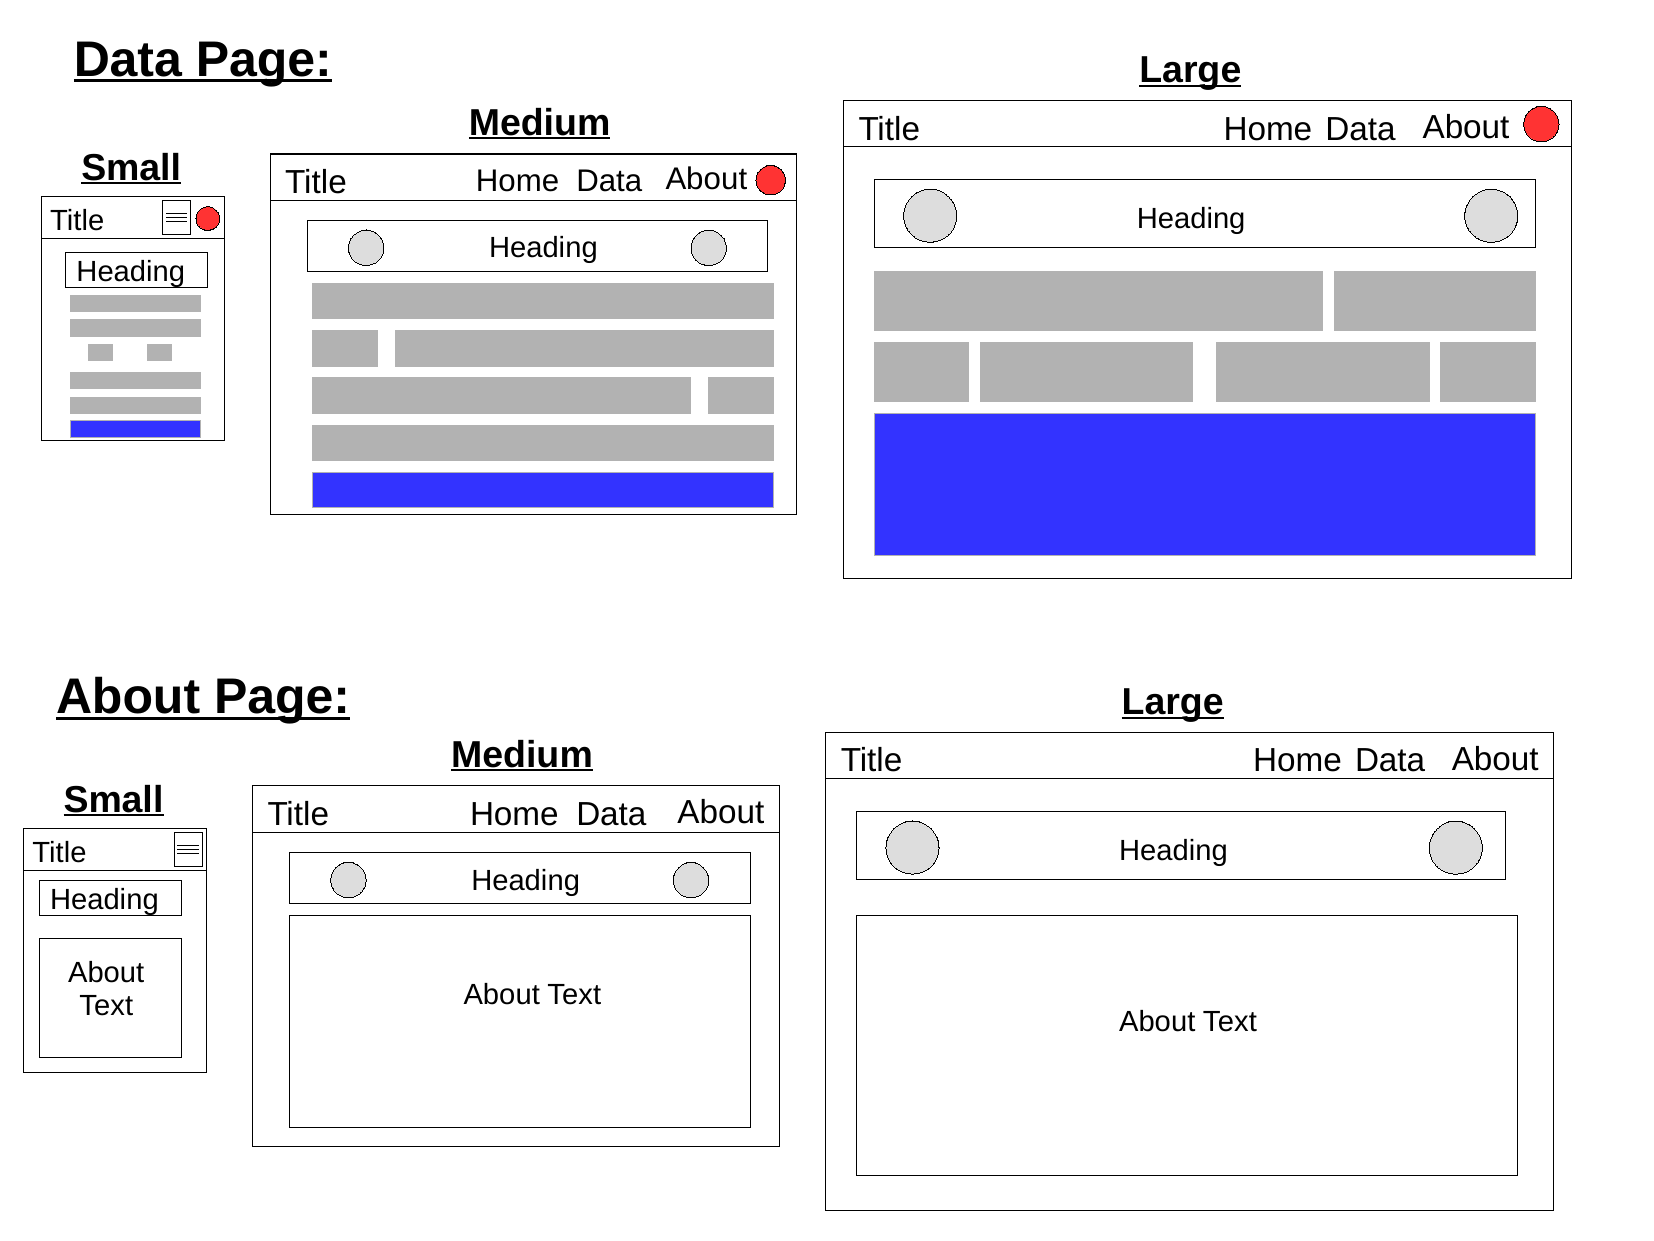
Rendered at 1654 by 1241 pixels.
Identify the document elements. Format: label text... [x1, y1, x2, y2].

text_box Data [1340, 734, 1486, 787]
text_box [162, 200, 191, 235]
text_box Data Page: [59, 23, 347, 95]
text_box [252, 785, 780, 1147]
text_box Title [252, 787, 405, 840]
text_box About [1437, 732, 1583, 785]
text_box Title [826, 734, 972, 787]
text_box About Text [448, 970, 632, 1051]
text_box Title [270, 155, 423, 208]
text_box [23, 828, 207, 1073]
text_box Home [1208, 102, 1310, 155]
text_box [270, 153, 797, 515]
text_box [825, 732, 1554, 1211]
text_box Title [17, 828, 113, 880]
text_box Data [1310, 102, 1457, 155]
text_box About Page: [41, 661, 366, 732]
text_box Heading [1104, 826, 1251, 875]
text_box Small [66, 138, 196, 238]
text_box Large [1106, 673, 1279, 731]
text_box About Text [53, 948, 160, 1063]
text_box Title [35, 196, 208, 248]
text_box About [1407, 100, 1554, 153]
text_box Heading [35, 875, 182, 924]
text_box Data [561, 787, 714, 840]
text_box Heading [61, 247, 208, 296]
text_box Heading [456, 856, 603, 904]
text_box Medium [453, 93, 626, 151]
text_box About Text [1104, 998, 1282, 1079]
text_box Medium [436, 725, 609, 783]
text_box About [662, 785, 815, 838]
text_box Title [196, 196, 208, 213]
text_box Home [455, 787, 561, 840]
text_box [755, 165, 786, 195]
text_box [843, 100, 1572, 579]
text_box [41, 196, 225, 441]
text_box Small [48, 770, 179, 870]
text_box Title [843, 102, 990, 155]
text_box Heading [474, 224, 621, 272]
text_box About [650, 154, 803, 206]
text_box Home [1238, 734, 1340, 787]
text_box Heading [1122, 194, 1268, 243]
text_box Large [1124, 41, 1297, 99]
text_box Home [461, 155, 561, 208]
text_box Data [561, 155, 663, 208]
